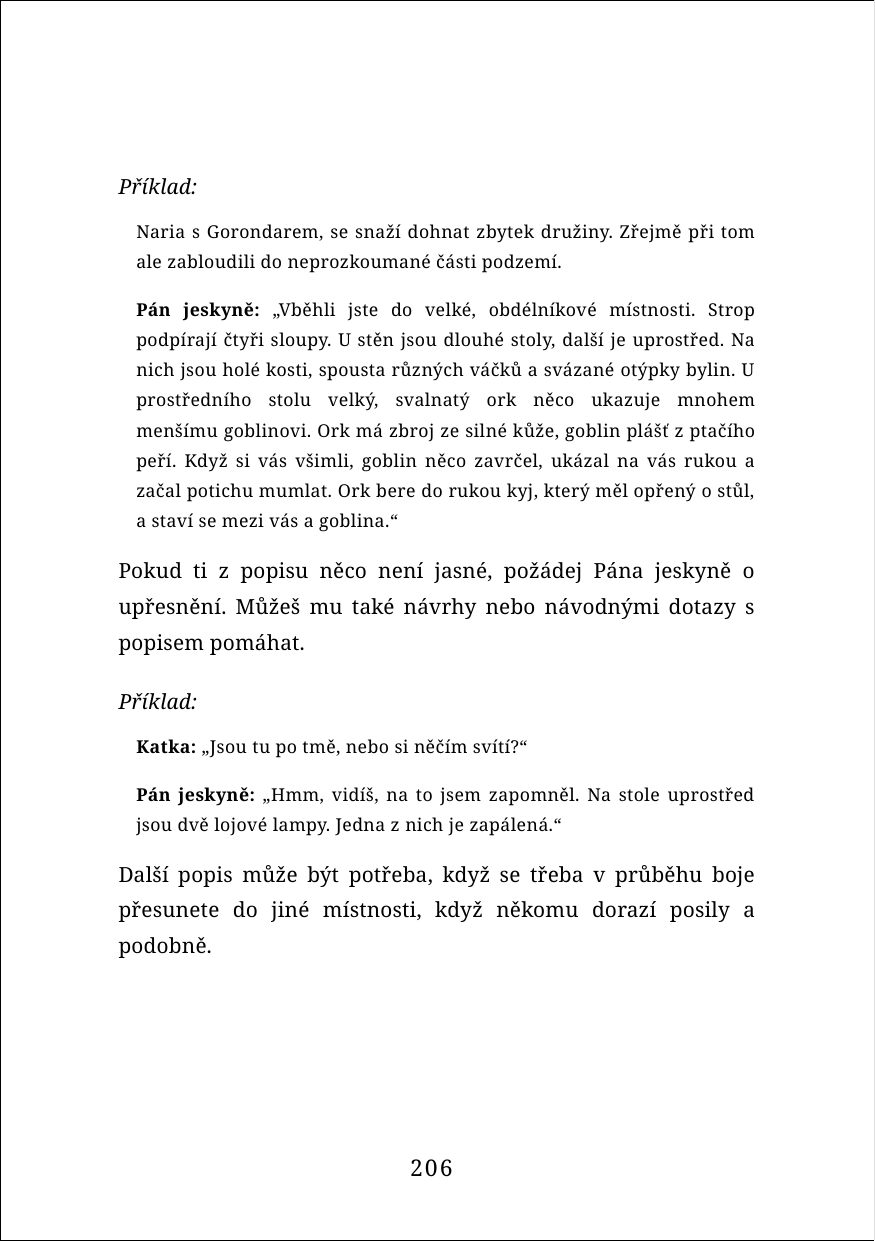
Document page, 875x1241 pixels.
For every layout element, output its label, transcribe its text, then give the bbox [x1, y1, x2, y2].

text Pán jeskyně: „Vběhli jste do velké, obdélníkové místnosti. Strop podpírají čtyři sloupy. U stěn jsou dlouhé stoly, další je uprostřed. Na nich jsou holé kosti, spousta různých váčků a svázané otýpky bylin. U prostředního stolu velký, svalnatý ork něco ukazuje mnohem menšímu goblinovi. Ork má zbroj ze silné kůže, goblin plášť z ptačího peří. Když si vás všimli, goblin něco zavrčel, ukázal na vás rukou a začal potichu mumlat. Ork bere do rukou kyj, který měl opřený o stůl, a staví se mezi vás a goblina.“ [136, 297, 756, 533]
text Katka: „Jsou tu po tmě, nebo si něčím svítí?“ [136, 734, 756, 758]
text Pokud ti z popisu něco není jasné, požádej Pána jeskyně o upřesnění. Můžeš mu také návrhy nebo návodnými dotazy s popisem pomáhat. [118, 557, 756, 656]
text Příklad: [118, 172, 756, 200]
text Příklad: [118, 687, 756, 715]
text Naria s Gorondarem, se snaží dohnat zbytek družiny. Zřejmě při tom ale zabloudili do neprozkoumané části podzemí. [136, 219, 756, 273]
text Pán jeskyně: „Hmm, vidíš, na to jsem zapomněl. Na stole uprostřed jsou dvě lojové lampy. Jedna z nich je zapálená.“ [136, 782, 756, 836]
text Další popis může být potřeba, když se třeba v průběhu boje přesunete do jiné místnosti, když někomu dorazí posily a podobně. [118, 860, 756, 959]
